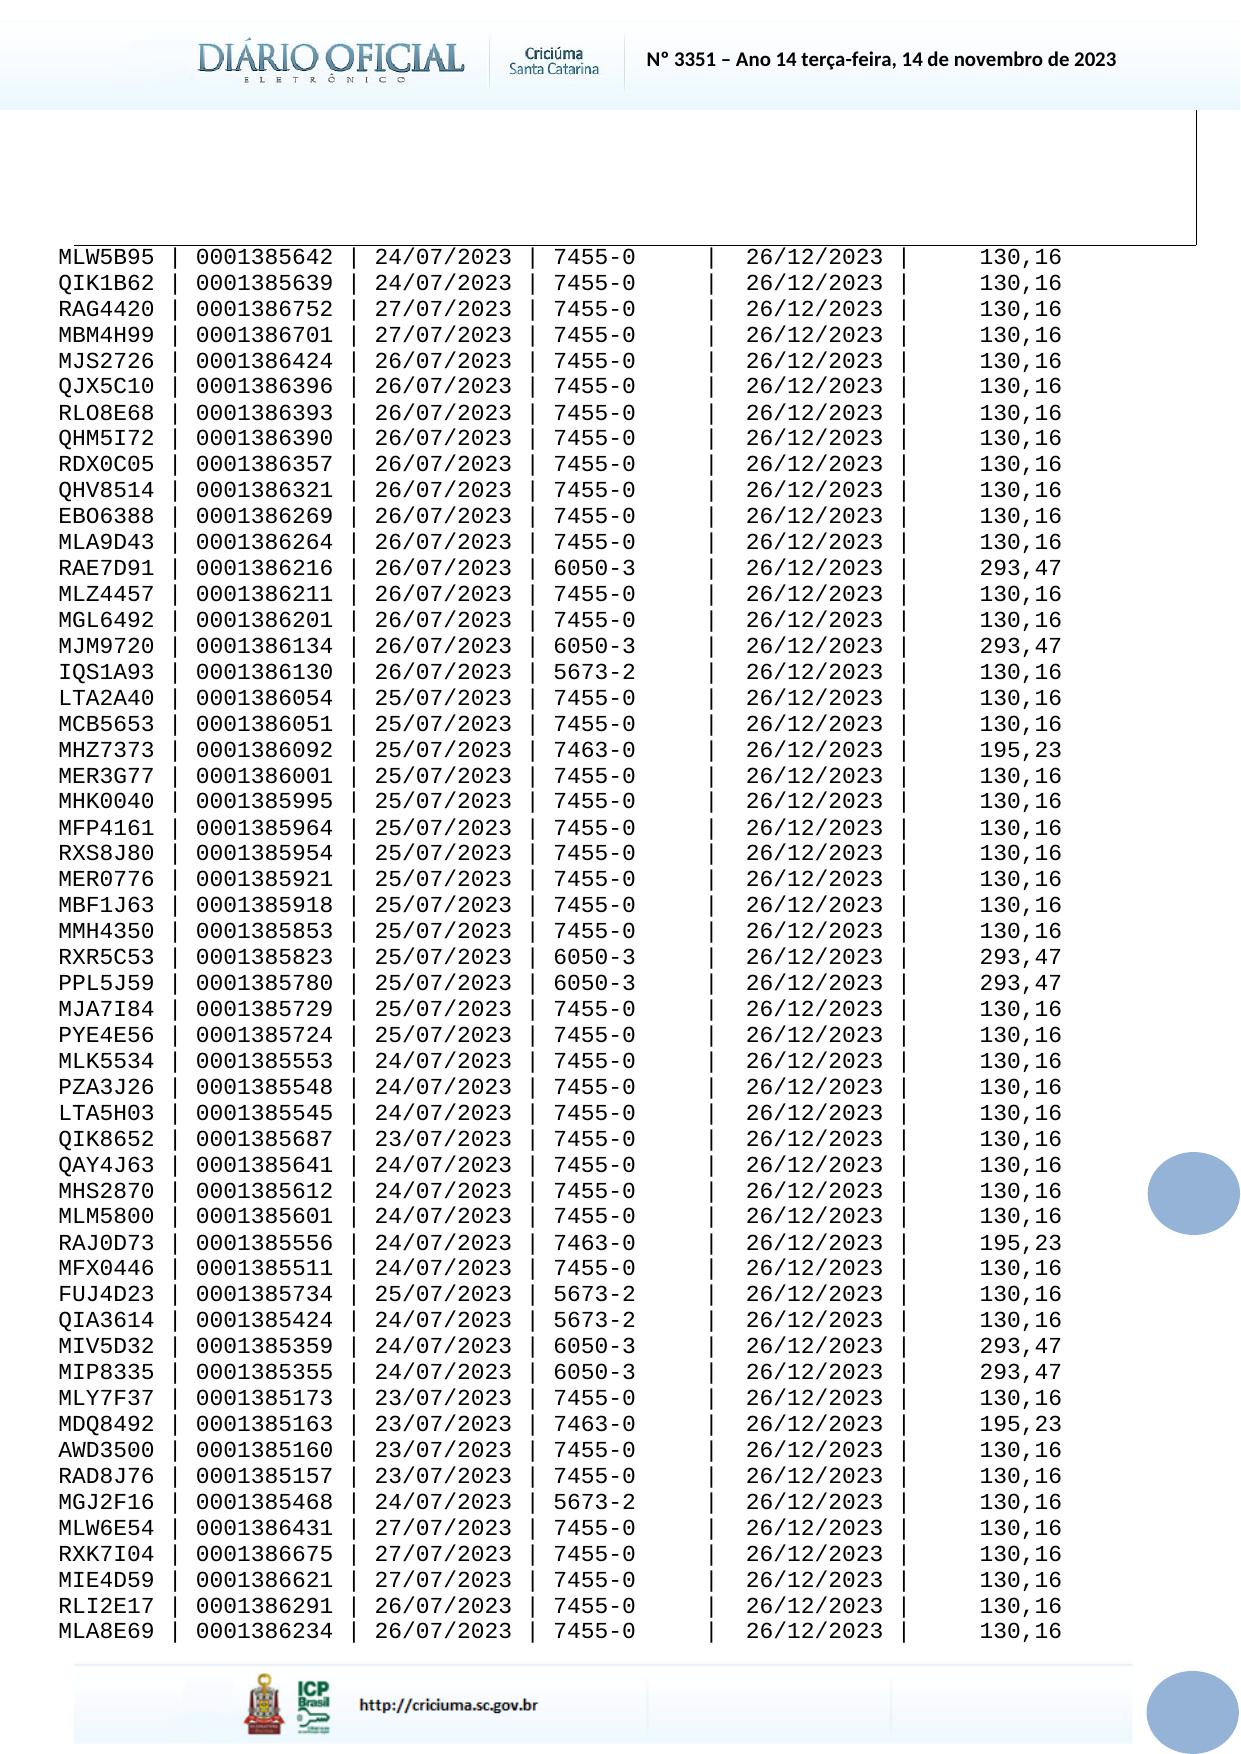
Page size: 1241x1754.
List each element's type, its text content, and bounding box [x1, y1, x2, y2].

text QIA3614 | 0001385424 | 24/07/2023 | 5673-2 | 26/12/2023 | 130,16 [44, 1309, 1196, 1334]
text MFX0446 | 0001385511 | 24/07/2023 | 7455-0 | 26/12/2023 | 130,16 [44, 1257, 1196, 1283]
text PZA3J26 | 0001385548 | 24/07/2023 | 7455-0 | 26/12/2023 | 130,16 [44, 1075, 1196, 1101]
text RXK7I04 | 0001386675 | 27/07/2023 | 7455-0 | 26/12/2023 | 130,16 [44, 1542, 1196, 1568]
text MDQ8492 | 0001385163 | 23/07/2023 | 7463-0 | 26/12/2023 | 195,23 [44, 1412, 1196, 1438]
text LTA5H03 | 0001385545 | 24/07/2023 | 7455-0 | 26/12/2023 | 130,16 [44, 1101, 1196, 1127]
text QHM5I72 | 0001386390 | 26/07/2023 | 7455-0 | 26/12/2023 | 130,16 [44, 427, 1196, 453]
text MMH4350 | 0001385853 | 25/07/2023 | 7455-0 | 26/12/2023 | 130,16 [44, 919, 1196, 946]
text MGJ2F16 | 0001385468 | 24/07/2023 | 5673-2 | 26/12/2023 | 130,16 [44, 1490, 1196, 1516]
text QIK1B62 | 0001385639 | 24/07/2023 | 7455-0 | 26/12/2023 | 130,16 [44, 271, 1196, 297]
text MLW5B95 | 0001385642 | 24/07/2023 | 7455-0 | 26/12/2023 | 130,16 [44, 245, 1196, 271]
text MHZ7373 | 0001386092 | 25/07/2023 | 7463-0 | 26/12/2023 | 195,23 [44, 738, 1196, 764]
text RLO8E68 | 0001386393 | 26/07/2023 | 7455-0 | 26/12/2023 | 130,16 [44, 401, 1196, 427]
text FUJ4D23 | 0001385734 | 25/07/2023 | 5673-2 | 26/12/2023 | 130,16 [44, 1283, 1196, 1309]
text QHV8514 | 0001386321 | 26/07/2023 | 7455-0 | 26/12/2023 | 130,16 [44, 479, 1196, 504]
text MHK0040 | 0001385995 | 25/07/2023 | 7455-0 | 26/12/2023 | 130,16 [44, 790, 1196, 816]
text MLM5800 | 0001385601 | 24/07/2023 | 7455-0 | 26/12/2023 | 130,16 [44, 1205, 1171, 1231]
text MLA9D43 | 0001386264 | 26/07/2023 | 7455-0 | 26/12/2023 | 130,16 [44, 531, 1196, 556]
text AWD3500 | 0001385160 | 23/07/2023 | 7455-0 | 26/12/2023 | 130,16 [44, 1438, 1196, 1464]
text PPL5J59 | 0001385780 | 25/07/2023 | 6050-3 | 26/12/2023 | 293,47 [44, 971, 1196, 997]
text MCB5653 | 0001386051 | 25/07/2023 | 7455-0 | 26/12/2023 | 130,16 [44, 712, 1196, 738]
text EBO6388 | 0001386269 | 26/07/2023 | 7455-0 | 26/12/2023 | 130,16 [44, 504, 1196, 531]
text MIV5D32 | 0001385359 | 24/07/2023 | 6050-3 | 26/12/2023 | 293,47 [44, 1334, 1196, 1361]
text MER3G77 | 0001386001 | 25/07/2023 | 7455-0 | 26/12/2023 | 130,16 [44, 764, 1196, 790]
text MER0776 | 0001385921 | 25/07/2023 | 7455-0 | 26/12/2023 | 130,16 [44, 868, 1196, 894]
text RAD8J76 | 0001385157 | 23/07/2023 | 7455-0 | 26/12/2023 | 130,16 [44, 1464, 1196, 1490]
text MJS2726 | 0001386424 | 26/07/2023 | 7455-0 | 26/12/2023 | 130,16 [44, 349, 1196, 375]
text MIE4D59 | 0001386621 | 27/07/2023 | 7455-0 | 26/12/2023 | 130,16 [44, 1568, 1196, 1594]
text MJA7I84 | 0001385729 | 25/07/2023 | 7455-0 | 26/12/2023 | 130,16 [44, 997, 1196, 1023]
text RDX0C05 | 0001386357 | 26/07/2023 | 7455-0 | 26/12/2023 | 130,16 [44, 453, 1196, 479]
text RAE7D91 | 0001386216 | 26/07/2023 | 6050-3 | 26/12/2023 | 293,47 [44, 556, 1196, 582]
text MHS2870 | 0001385612 | 24/07/2023 | 7455-0 | 26/12/2023 | 130,16 [44, 1179, 1150, 1205]
text QAY4J63 | 0001385641 | 24/07/2023 | 7455-0 | 26/12/2023 | 130,16 [44, 1153, 1180, 1179]
text RAJ0D73 | 0001385556 | 24/07/2023 | 7463-0 | 26/12/2023 | 195,23 [44, 1231, 1196, 1257]
text RLI2E17 | 0001386291 | 26/07/2023 | 7455-0 | 26/12/2023 | 130,16 [44, 1594, 1196, 1620]
text MFP4161 | 0001385964 | 25/07/2023 | 7455-0 | 26/12/2023 | 130,16 [44, 816, 1196, 842]
text RXR5C53 | 0001385823 | 25/07/2023 | 6050-3 | 26/12/2023 | 293,47 [44, 946, 1196, 971]
text RXS8J80 | 0001385954 | 25/07/2023 | 7455-0 | 26/12/2023 | 130,16 [44, 842, 1196, 868]
text QIK8652 | 0001385687 | 23/07/2023 | 7455-0 | 26/12/2023 | 130,16 [44, 1127, 1196, 1153]
text MIP8335 | 0001385355 | 24/07/2023 | 6050-3 | 26/12/2023 | 293,47 [44, 1361, 1196, 1386]
text IQS1A93 | 0001386130 | 26/07/2023 | 5673-2 | 26/12/2023 | 130,16 [44, 660, 1196, 686]
text MLW6E54 | 0001386431 | 27/07/2023 | 7455-0 | 26/12/2023 | 130,16 [44, 1516, 1196, 1542]
text MLZ4457 | 0001386211 | 26/07/2023 | 7455-0 | 26/12/2023 | 130,16 [44, 582, 1196, 608]
text MLY7F37 | 0001385173 | 23/07/2023 | 7455-0 | 26/12/2023 | 130,16 [44, 1386, 1196, 1412]
text MGL6492 | 0001386201 | 26/07/2023 | 7455-0 | 26/12/2023 | 130,16 [44, 608, 1196, 634]
text LTA2A40 | 0001386054 | 25/07/2023 | 7455-0 | 26/12/2023 | 130,16 [44, 686, 1196, 712]
text MBF1J63 | 0001385918 | 25/07/2023 | 7455-0 | 26/12/2023 | 130,16 [44, 894, 1196, 919]
text RAG4420 | 0001386752 | 27/07/2023 | 7455-0 | 26/12/2023 | 130,16 [44, 297, 1196, 323]
text PYE4E56 | 0001385724 | 25/07/2023 | 7455-0 | 26/12/2023 | 130,16 [44, 1023, 1196, 1049]
text QJX5C10 | 0001386396 | 26/07/2023 | 7455-0 | 26/12/2023 | 130,16 [44, 375, 1196, 401]
text MLA8E69 | 0001386234 | 26/07/2023 | 7455-0 | 26/12/2023 | 130,16 [44, 1620, 1196, 1646]
text MJM9720 | 0001386134 | 26/07/2023 | 6050-3 | 26/12/2023 | 293,47 [44, 634, 1196, 660]
text MBM4H99 | 0001386701 | 27/07/2023 | 7455-0 | 26/12/2023 | 130,16 [44, 323, 1196, 349]
text MLK5534 | 0001385553 | 24/07/2023 | 7455-0 | 26/12/2023 | 130,16 [44, 1049, 1196, 1075]
